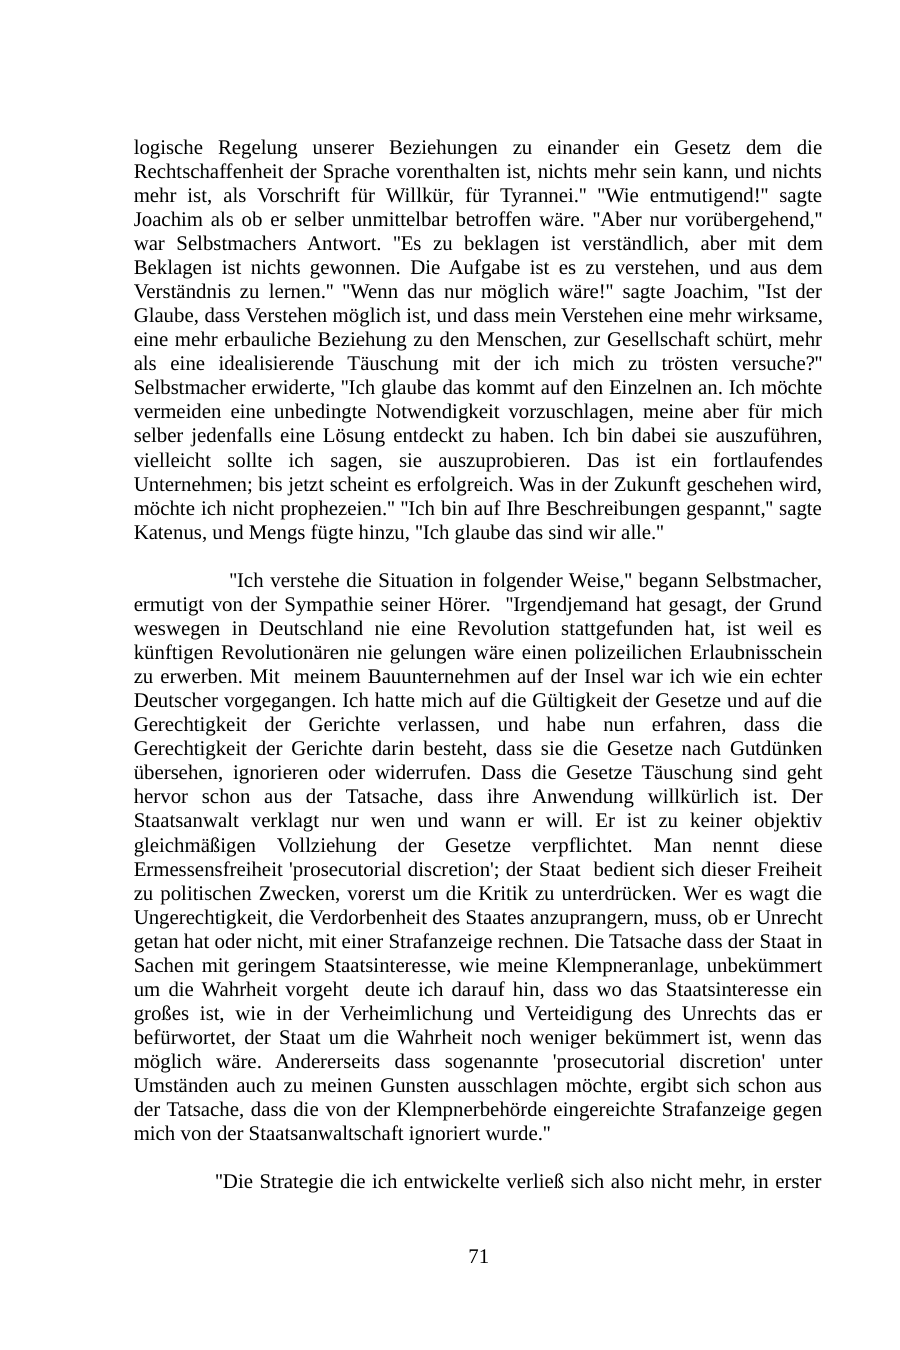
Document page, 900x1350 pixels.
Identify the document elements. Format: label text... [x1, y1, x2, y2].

text ''Ich verstehe die Situation in folgender Weise,'' begann Selbstmacher, ermutigt von der Sympathie seiner Hörer. ''Irgendjemand hat gesagt, der Grund weswegen in Deutschland nie eine Revolution stattgefunden hat, ist weil es künftigen Revolutionären nie gelungen wäre einen polizeilichen Erlaubnisschein zu erwerben. Mit meinem Bauunternehmen auf der Insel war ich wie ein echter Deutscher vorgegangen. Ich hatte mich auf die Gültigkeit der Gesetze und auf die Gerechtigkeit der Gerichte verlassen, und habe nun erfahren, dass die Gerechtigkeit der Gerichte darin besteht, dass sie die Gesetze nach Gutdünken übersehen, ignorieren oder widerrufen. Dass die Gesetze Täuschung sind geht hervor schon aus der Tatsache, dass ihre Anwendung willkürlich ist. Der Staatsanwalt verklagt nur wen und wann er will. Er ist zu keiner objektiv gleichmäßigen Vollziehung der Gesetze verpflichtet. Man nennt diese Ermessensfreiheit 'prosecutorial discretion'; der Staat bedient sich dieser Freiheit zu politischen Zwecken, vorerst um die Kritik zu unterdrücken. Wer es wagt die Ungerechtigkeit, die Verdorbenheit des Staates anzuprangern, muss, ob er Unrecht getan hat oder nicht, mit einer Strafanzeige rechnen. Die Tatsache dass der Staat in Sachen mit geringem Staatsinteresse, wie meine Klempneranlage, unbekümmert um die Wahrheit vorgeht deute ich darauf hin, dass wo das Staatsinteresse ein großes ist, wie in der Verheimlichung und Verteidigung des Unrechts das er befürwortet, der Staat um die Wahrheit noch weniger bekümmert ist, wenn das möglich wäre. Andererseits dass sogenannte 'prosecutorial discretion' unter Umständen auch zu meinen Gunsten ausschlagen möchte, ergibt sich schon aus der Tatsache, dass die von der Klempnerbehörde eingereichte Strafanzeige gegen mich von der Staatsanwaltschaft ignoriert wurde.'' [133, 568, 823, 1145]
text ''Die Strategie die ich entwickelte verließ sich also nicht mehr, in erster [133, 1169, 823, 1193]
text logische Regelung unserer Beziehungen zu einander ein Gesetz dem die Rechtschaffenheit der Sprache vorenthalten ist, nichts mehr sein kann, und nichts mehr ist, als Vorschrift für Willkür, für Tyrannei.'' ''Wie entmutigend!'' sagte Joachim als ob er selber unmittelbar betroffen wäre. ''Aber nur vorübergehend,'' war Selbstmachers Antwort. ''Es zu beklagen ist verständlich, aber mit dem Beklagen ist nichts gewonnen. Die Aufgabe ist es zu verstehen, und aus dem Verständnis zu lernen.'' ''Wenn das nur möglich wäre!'' sagte Joachim, ''Ist der Glaube, dass Verstehen möglich ist, und dass mein Verstehen eine mehr wirksame, eine mehr erbauliche Beziehung zu den Menschen, zur Gesellschaft schürt, mehr als eine idealisierende Täuschung mit der ich mich zu trösten versuche?'' Selbstmacher erwiderte, ''Ich glaube das kommt auf den Einzelnen an. Ich möchte vermeiden eine unbedingte Notwendigkeit vorzuschlagen, meine aber für mich selber jedenfalls eine Lösung entdeckt zu haben. Ich bin dabei sie auszuführen, vielleicht sollte ich sagen, sie auszuprobieren. Das ist ein fortlaufendes Unternehmen; bis jetzt scheint es erfolgreich. Was in der Zukunft geschehen wird, möchte ich nicht prophezeien.'' ''Ich bin auf Ihre Beschreibungen gespannt,'' sagte Katenus, und Mengs fügte hinzu, ''Ich glaube das sind wir alle.'' [133, 135, 823, 544]
